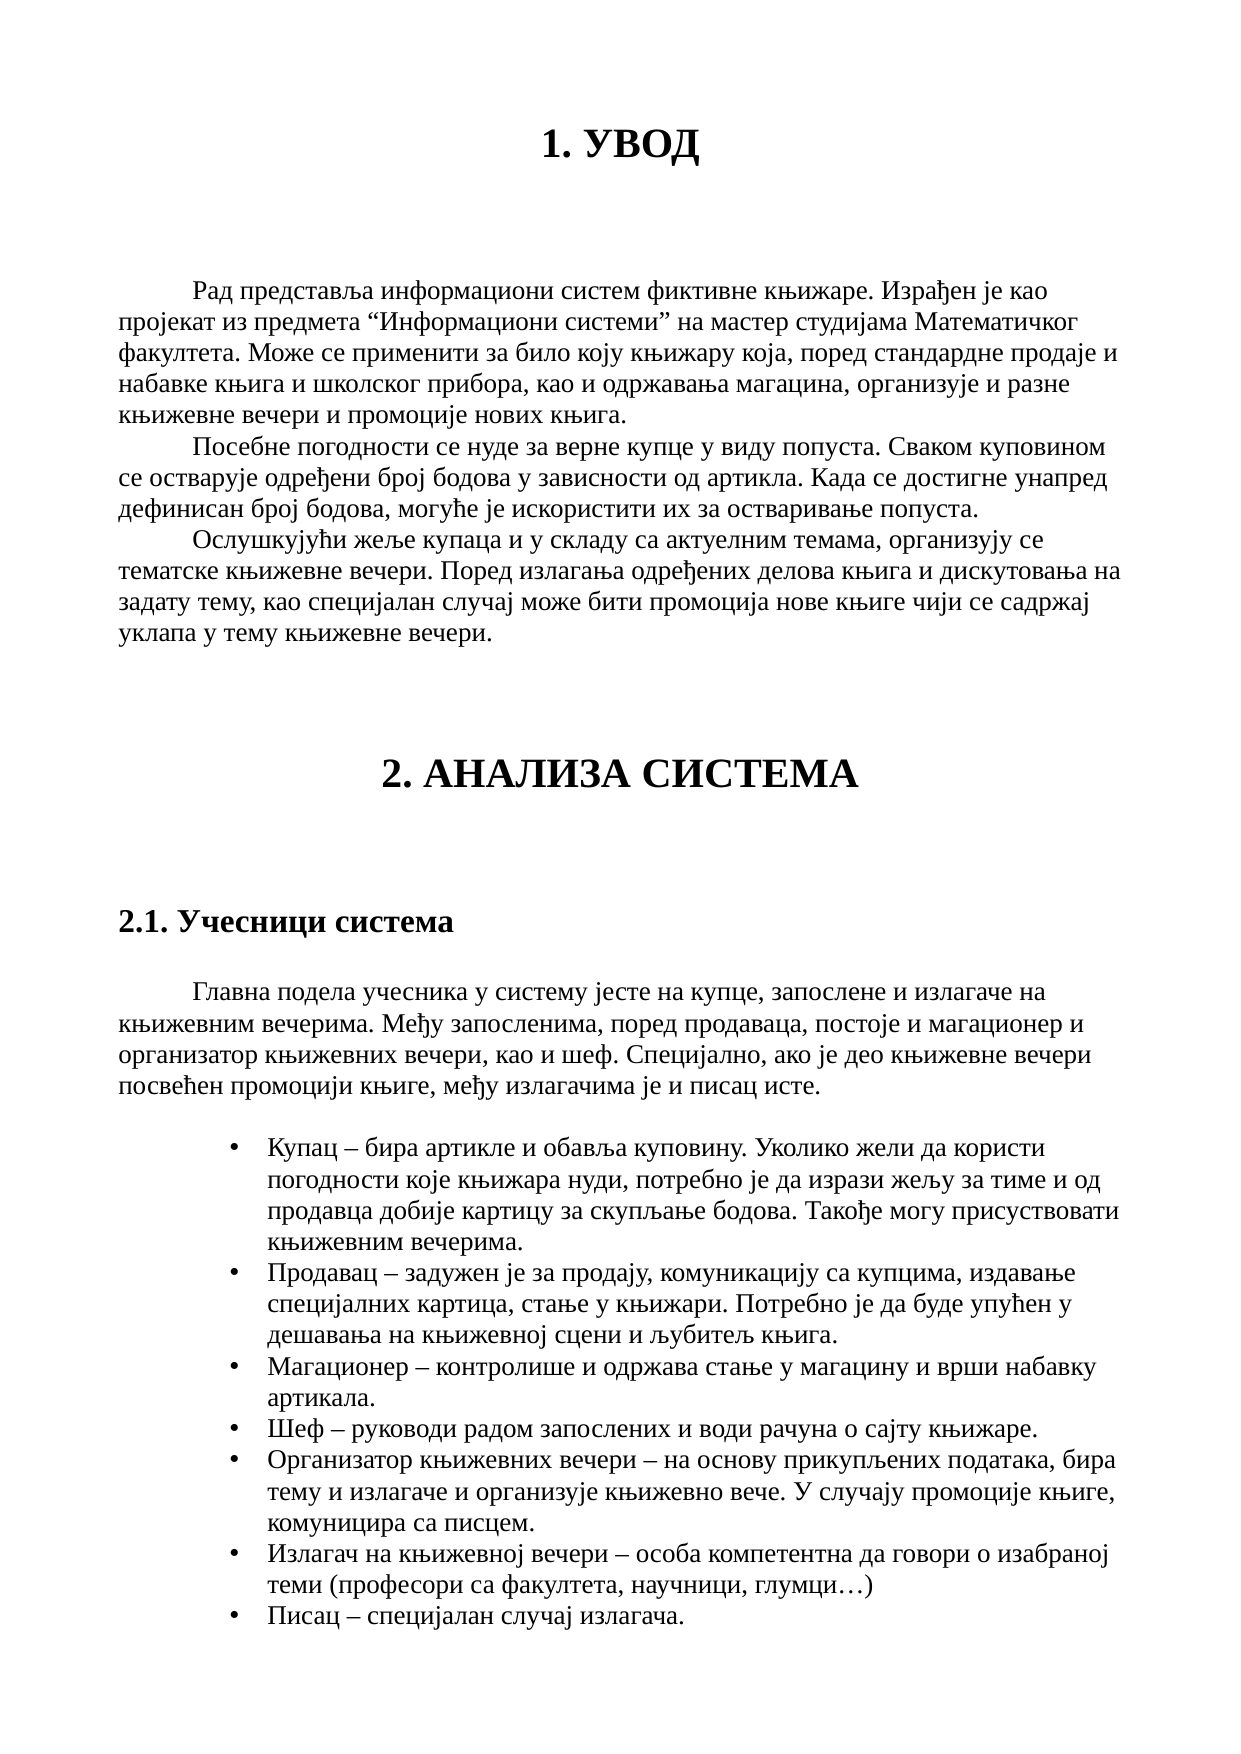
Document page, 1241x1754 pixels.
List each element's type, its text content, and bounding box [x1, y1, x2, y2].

list Купац – бира артикле и обавља куповину. Уколико жели да користи погодности које књижара нуди, потребно је да изрази жељу за тиме и од продавца добије картицу за скупљање бодова. Такође могу присуствовати књижевним вечерима. [229, 1132, 1122, 1256]
list Продавац – задужен је за продају, комуникацију са купцима, издавање специјалних картица, стање у књижари. Потребно је да буде упућен у дешавања на књижевној сцени и љубитељ књига. [229, 1256, 1122, 1350]
list Писац – специјалан случај излагача. [229, 1599, 1122, 1631]
text 2.1. Учесници система [118, 902, 1122, 940]
list Шеф – руководи радом запослених и води рачуна о сајту књижаре. [229, 1412, 1122, 1443]
text Посебне погодности се нуде за верне купце у виду попуста. Сваком куповином се остварује одређени број бодова у зависности од артикла. Када се достигне унапред дефинисан број бодова, могуће је искористити их за остваривање попуста. [118, 429, 1122, 523]
list Магационер – контролише и одржава стање у магацину и врши набавку артикала. [229, 1350, 1122, 1412]
text Главна подела учесника у систему јесте на купце, запослене и излагаче на књижевним вечерима. Међу запосленима, поред продаваца, постоје и магационер и организатор књижевних вечери, као и шеф. Специјално, ако је део књижевне вечери посвећен промоцији књиге, међу излагачима је и писац исте. [118, 973, 1122, 1100]
text Ослушкујући жеље купаца и у складу са актуелним темама, организују се тематске књижевне вечери. Поред излагања одређених делова књига и дискутовања на задату тему, као специјалан случај може бити промоција нове књиге чији се садржај уклапа у тему књижевне вечери. [118, 523, 1122, 648]
text 1. УВОД [118, 118, 1122, 166]
text Рад представља информациони систем фиктивне књижаре. Израђен је као пројекат из предмета “Информациони системи” на мастер студијама Математичког факултета. Може се применити за било коју књижару која, поред стандардне продаје и набавке књига и школског прибора, као и одржавања магацина, организује и разне књижевне вечери и промоције нових књига. [118, 274, 1122, 429]
list Излагач на књижевној вечери – особа компетентна да говори о изабраној теми (професори са факултета, научници, глумци…) [229, 1537, 1122, 1599]
text 2. АНАЛИЗА СИСТЕМА [118, 748, 1122, 796]
list Организатор књижевних вечери – на основу прикупљених података, бира тему и излагаче и организује књижевно вече. У случају промоције књиге, комуницира са писцем. [229, 1443, 1122, 1537]
